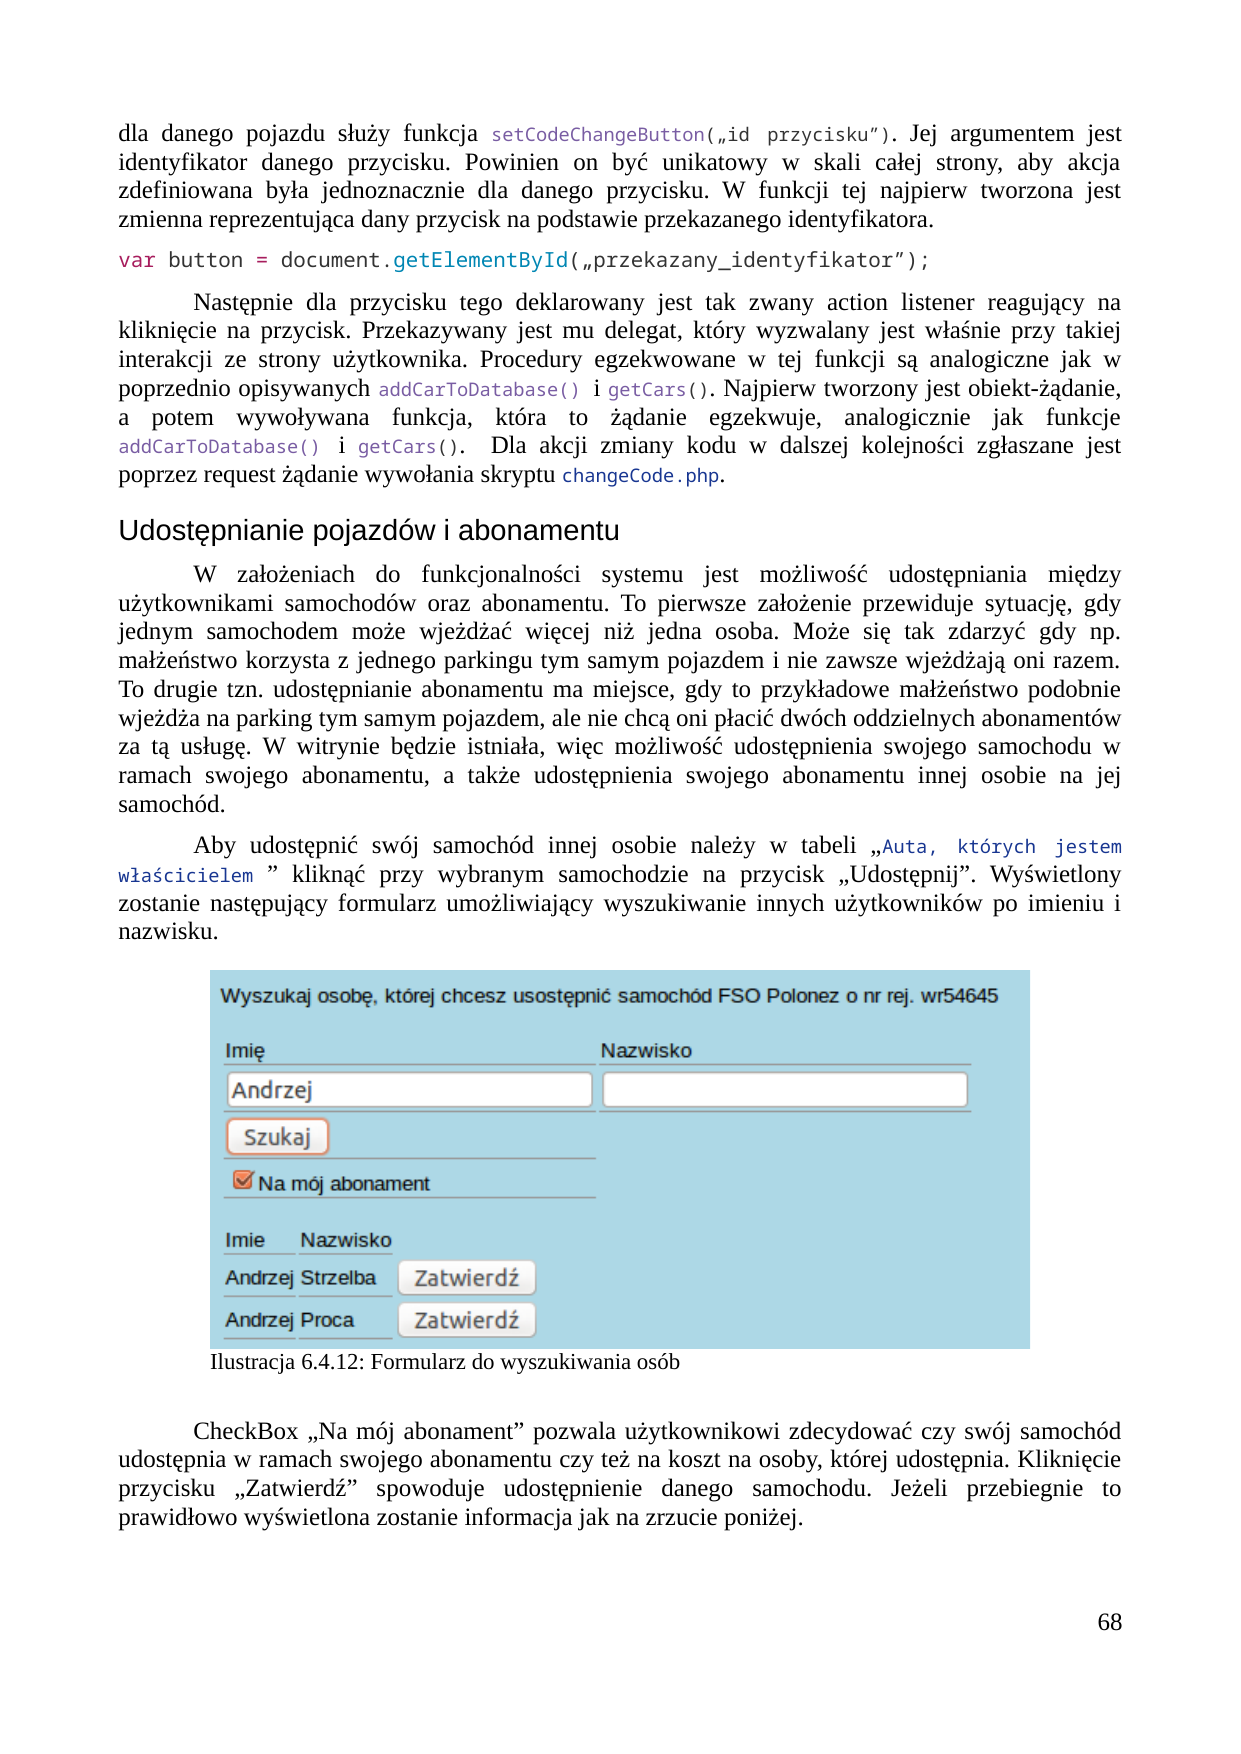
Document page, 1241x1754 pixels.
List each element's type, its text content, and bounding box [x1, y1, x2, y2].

text W założeniach do funkcjonalności systemu jest możliwość udostępniania między użytkownikami samochodów oraz abonamentu. To pierwsze założenie przewiduje sytuację, gdy jednym samochodem może wjeżdżać więcej niż jedna osoba. Może się tak zdarzyć gdy np. małżeństwo korzysta z jednego parkingu tym samym pojazdem i nie zawsze wjeżdżają oni razem. To drugie tzn. udostępnianie abonamentu ma miejsce, gdy to przykładowe małżeństwo podobnie wjeżdża na parking tym samym pojazdem, ale nie chcą oni płacić dwóch oddzielnych abonamentów za tą usługę. W witrynie będzie istniała, więc możliwość udostępnienia swojego samochodu w ramach swojego abonamentu, a także udostępnienia swojego abonamentu innej osobie na jej samochód. [118, 559, 1122, 818]
picture [210, 970, 1031, 1349]
text dla danego pojazdu służy funkcja setCodeChangeButton(„id przycisku”). Jej argumentem jest identyfikator danego przycisku. Powinien on być unikatowy w skali całej strony, aby akcja zdefiniowana była jednoznacznie dla danego przycisku. W funkcji tej najpierw tworzona jest zmienna reprezentująca dany przycisk na podstawie przekazanego identyfikatora. [118, 118, 1122, 233]
text Ilustracja 6.4.12: Formularz do wyszukiwania osób [210, 1349, 1030, 1374]
text Następnie dla przycisku tego deklarowany jest tak zwany action listener reagujący na kliknięcie na przycisk. Przekazywany jest mu delegat, który wyzwalany jest właśnie przy takiej interakcji ze strony użytkownika. Procedury egzekwowane w tej funkcji są analogiczne jak w poprzednio opisywanych addCarToDatabase() i getCars(). Najpierw tworzony jest obiekt-żądanie, a potem wywoływana funkcja, która to żądanie egzekwuje, analogicznie jak funkcje addCarToDatabase() i getCars(). Dla akcji zmiany kodu w dalszej kolejności zgłaszane jest poprzez request żądanie wywołania skryptu changeCode.php. [118, 287, 1122, 488]
subtitle Udostępnianie pojazdów i abonamentu [118, 513, 1122, 546]
text CheckBox „Na mój abonament” pozwala użytkownikowi zdecydować czy swój samochód udostępnia w ramach swojego abonamentu czy też na koszt na osoby, której udostępnia. Kliknięcie przycisku „Zatwierdź” spowoduje udostępnienie danego samochodu. Jeżeli przebiegnie to prawidłowo wyświetlona zostanie informacja jak na zrzucie poniżej. [118, 1416, 1122, 1531]
text Aby udostępnić swój samochód innej osobie należy w tabeli „Auta, których jestem właścicielem ” kliknąć przy wybranym samochodzie na przycisk „Udostępnij”. Wyświetlony zostanie następujący formularz umożliwiający wyszukiwanie innych użytkowników po imieniu i nazwisku. [118, 830, 1122, 945]
text var button = document.getElementById(„przekazany_identyfikator”); [118, 246, 1122, 274]
